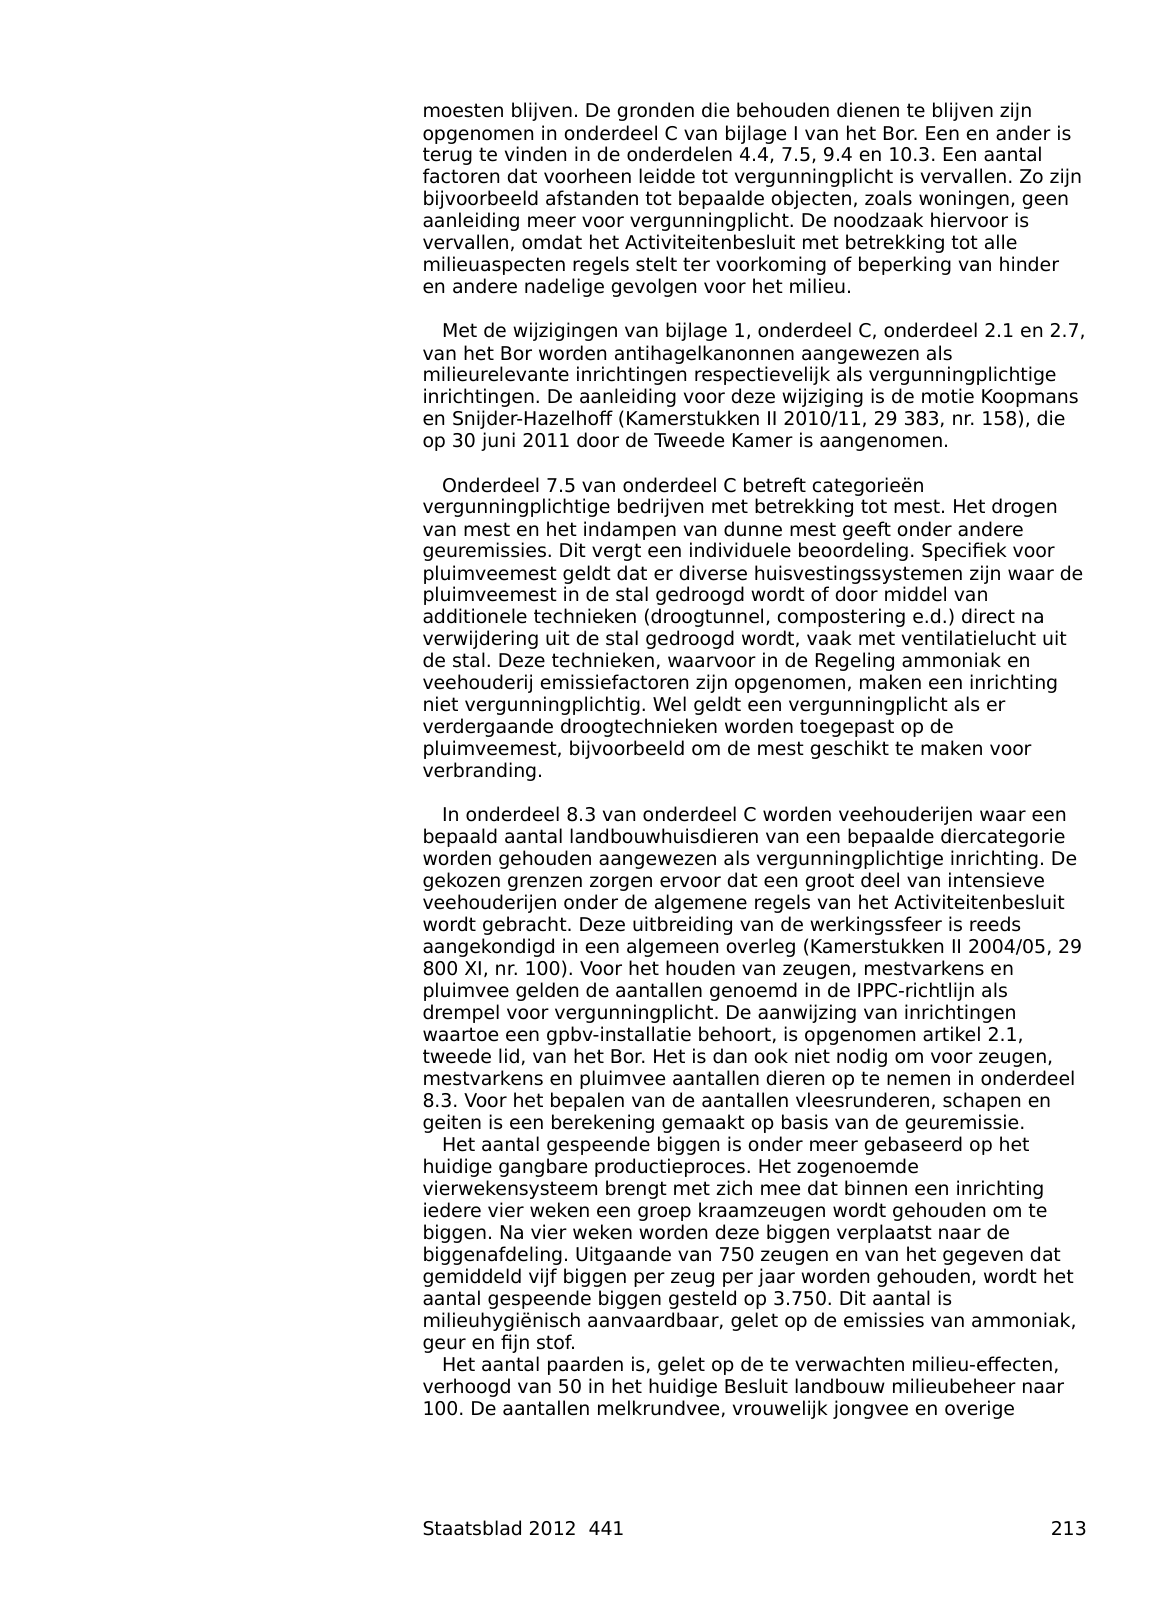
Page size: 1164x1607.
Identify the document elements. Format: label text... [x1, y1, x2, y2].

text Het aantal paarden is, gelet op de te verwachten milieu-effecten, verhoogd van 50 in het huidige Besluit landbouw milieubeheer naar 100. De aantallen melkrundvee, vrouwelijk jongvee en overige [422, 1354, 1087, 1420]
text In onderdeel 8.3 van onderdeel C worden veehouderijen waar een bepaald aantal landbouwhuisdieren van een bepaalde diercategorie worden gehouden aangewezen als vergunningplichtige inrichting. De gekozen grenzen zorgen ervoor dat een groot deel van intensieve veehouderijen onder de algemene regels van het Activiteitenbesluit wordt gebracht. Deze uitbreiding van de werkingssfeer is reeds aangekondigd in een algemeen overleg (Kamerstukken II 2004/05, 29 800 XI, nr. 100). Voor het houden van zeugen, mestvarkens en pluimvee gelden de aantallen genoemd in de IPPC-richtlijn als drempel voor vergunningplicht. De aanwijzing van inrichtingen waartoe een gpbv-installatie behoort, is opgenomen artikel 2.1, tweede lid, van het Bor. Het is dan ook niet nodig om voor zeugen, mestvarkens en pluimvee aantallen dieren op te nemen in onderdeel 8.3. Voor het bepalen van de aantallen vleesrunderen, schapen en geiten is een berekening gemaakt op basis van de geuremissie. [422, 804, 1087, 1134]
text moesten blijven. De gronden die behouden dienen te blijven zijn opgenomen in onderdeel C van bijlage I van het Bor. Een en ander is terug te vinden in de onderdelen 4.4, 7.5, 9.4 en 10.3. Een aantal factoren dat voorheen leidde tot vergunningplicht is vervallen. Zo zijn bijvoorbeeld afstanden tot bepaalde objecten, zoals woningen, geen aanleiding meer voor vergunningplicht. De noodzaak hiervoor is vervallen, omdat het Activiteitenbesluit met betrekking tot alle milieuaspecten regels stelt ter voorkoming of beperking van hinder en andere nadelige gevolgen voor het milieu. [422, 100, 1087, 298]
text Met de wijzigingen van bijlage 1, onderdeel C, onderdeel 2.1 en 2.7, van het Bor worden antihagelkanonnen aangewezen als milieurelevante inrichtingen respectievelijk als vergunningplichtige inrichtingen. De aanleiding voor deze wijziging is de motie Koopmans en Snijder-Hazelhoff (Kamerstukken II 2010/11, 29 383, nr. 158), die op 30 juni 2011 door de Tweede Kamer is aangenomen. [422, 320, 1087, 452]
text Het aantal gespeende biggen is onder meer gebaseerd op het huidige gangbare productieproces. Het zogenoemde vierwekensysteem brengt met zich mee dat binnen een inrichting iedere vier weken een groep kraamzeugen wordt gehouden om te biggen. Na vier weken worden deze biggen verplaatst naar de biggenafdeling. Uitgaande van 750 zeugen en van het gegeven dat gemiddeld vijf biggen per zeug per jaar worden gehouden, wordt het aantal gespeende biggen gesteld op 3.750. Dit aantal is milieuhygiënisch aanvaardbaar, gelet op de emissies van ammoniak, geur en fijn stof. [422, 1134, 1087, 1354]
text Onderdeel 7.5 van onderdeel C betreft categorieën vergunningplichtige bedrijven met betrekking tot mest. Het drogen van mest en het indampen van dunne mest geeft onder andere geuremissies. Dit vergt een individuele beoordeling. Specifiek voor pluimveemest geldt dat er diverse huisvestingssystemen zijn waar de pluimveemest in de stal gedroogd wordt of door middel van additionele technieken (droogtunnel, compostering e.d.) direct na verwijdering uit de stal gedroogd wordt, vaak met ventilatielucht uit de stal. Deze technieken, waarvoor in de Regeling ammoniak en veehouderij emissiefactoren zijn opgenomen, maken een inrichting niet vergunningplichtig. Wel geldt een vergunningplicht als er verdergaande droogtechnieken worden toegepast op de pluimveemest, bijvoorbeeld om de mest geschikt te maken voor verbranding. [422, 474, 1087, 782]
